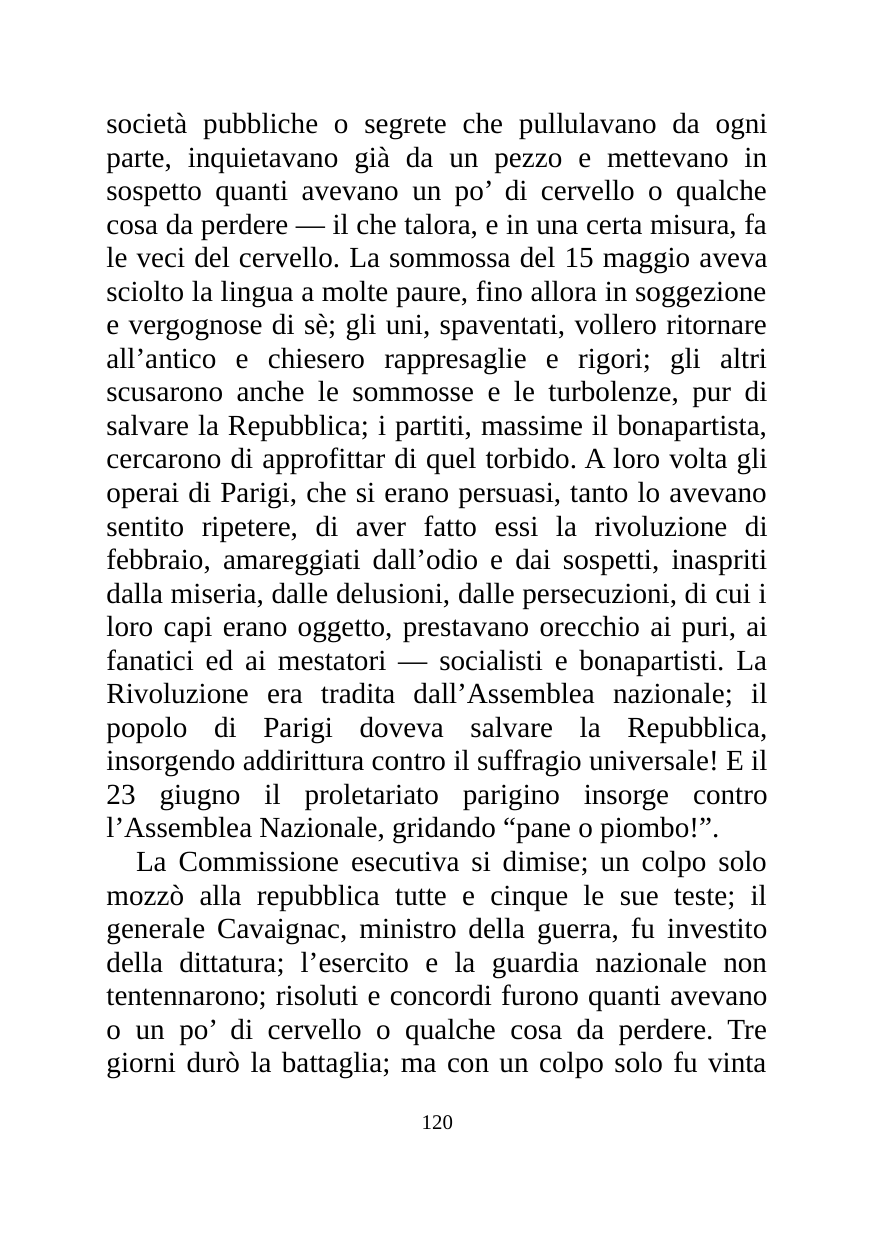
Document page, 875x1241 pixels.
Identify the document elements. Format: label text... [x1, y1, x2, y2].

text società pubbliche o segrete che pullulavano da ogni parte, inquietavano già da un pezzo e mettevano in sospetto quanti avevano un po’ di cervello o qualche cosa da perdere — il che talora, e in una certa misura, fa le veci del cervello. La sommossa del 15 maggio aveva sciolto la lingua a molte paure, fino allora in soggezione e vergognose di sè; gli uni, spaventati, vollero ritornare all’antico e chiesero rappresaglie e rigori; gli altri scusarono anche le sommosse e le turbolenze, pur di salvare la Repubblica; i partiti, massime il bonapartista, cercarono di approfittar di quel torbido. A loro volta gli operai di Parigi, che si erano persuasi, tanto lo avevano sentito ripetere, di aver fatto essi la rivoluzione di febbraio, amareggiati dall’odio e dai sospetti, inaspriti dalla miseria, dalle delusioni, dalle persecuzioni, di cui i loro capi erano oggetto, prestavano orecchio ai puri, ai fanatici ed ai mestatori — socialisti e bonapartisti. La Rivoluzione era tradita dall’Assemblea nazionale; il popolo di Parigi doveva salvare la Repubblica, insorgendo addirittura contro il suffragio universale! E il 23 giugno il proletariato parigino insorge contro l’Assemblea Nazionale, gridando “pane o piombo!”. [106, 106, 768, 844]
text La Commissione esecutiva si dimise; un colpo solo mozzò alla repubblica tutte e cinque le sue teste; il generale Cavaignac, ministro della guerra, fu investito della dittatura; l’esercito e la guardia nazionale non tentennarono; risoluti e concordi furono quanti avevano o un po’ di cervello o qualche cosa da perdere. Tre giorni durò la battaglia; ma con un colpo solo fu vinta [106, 844, 768, 1079]
